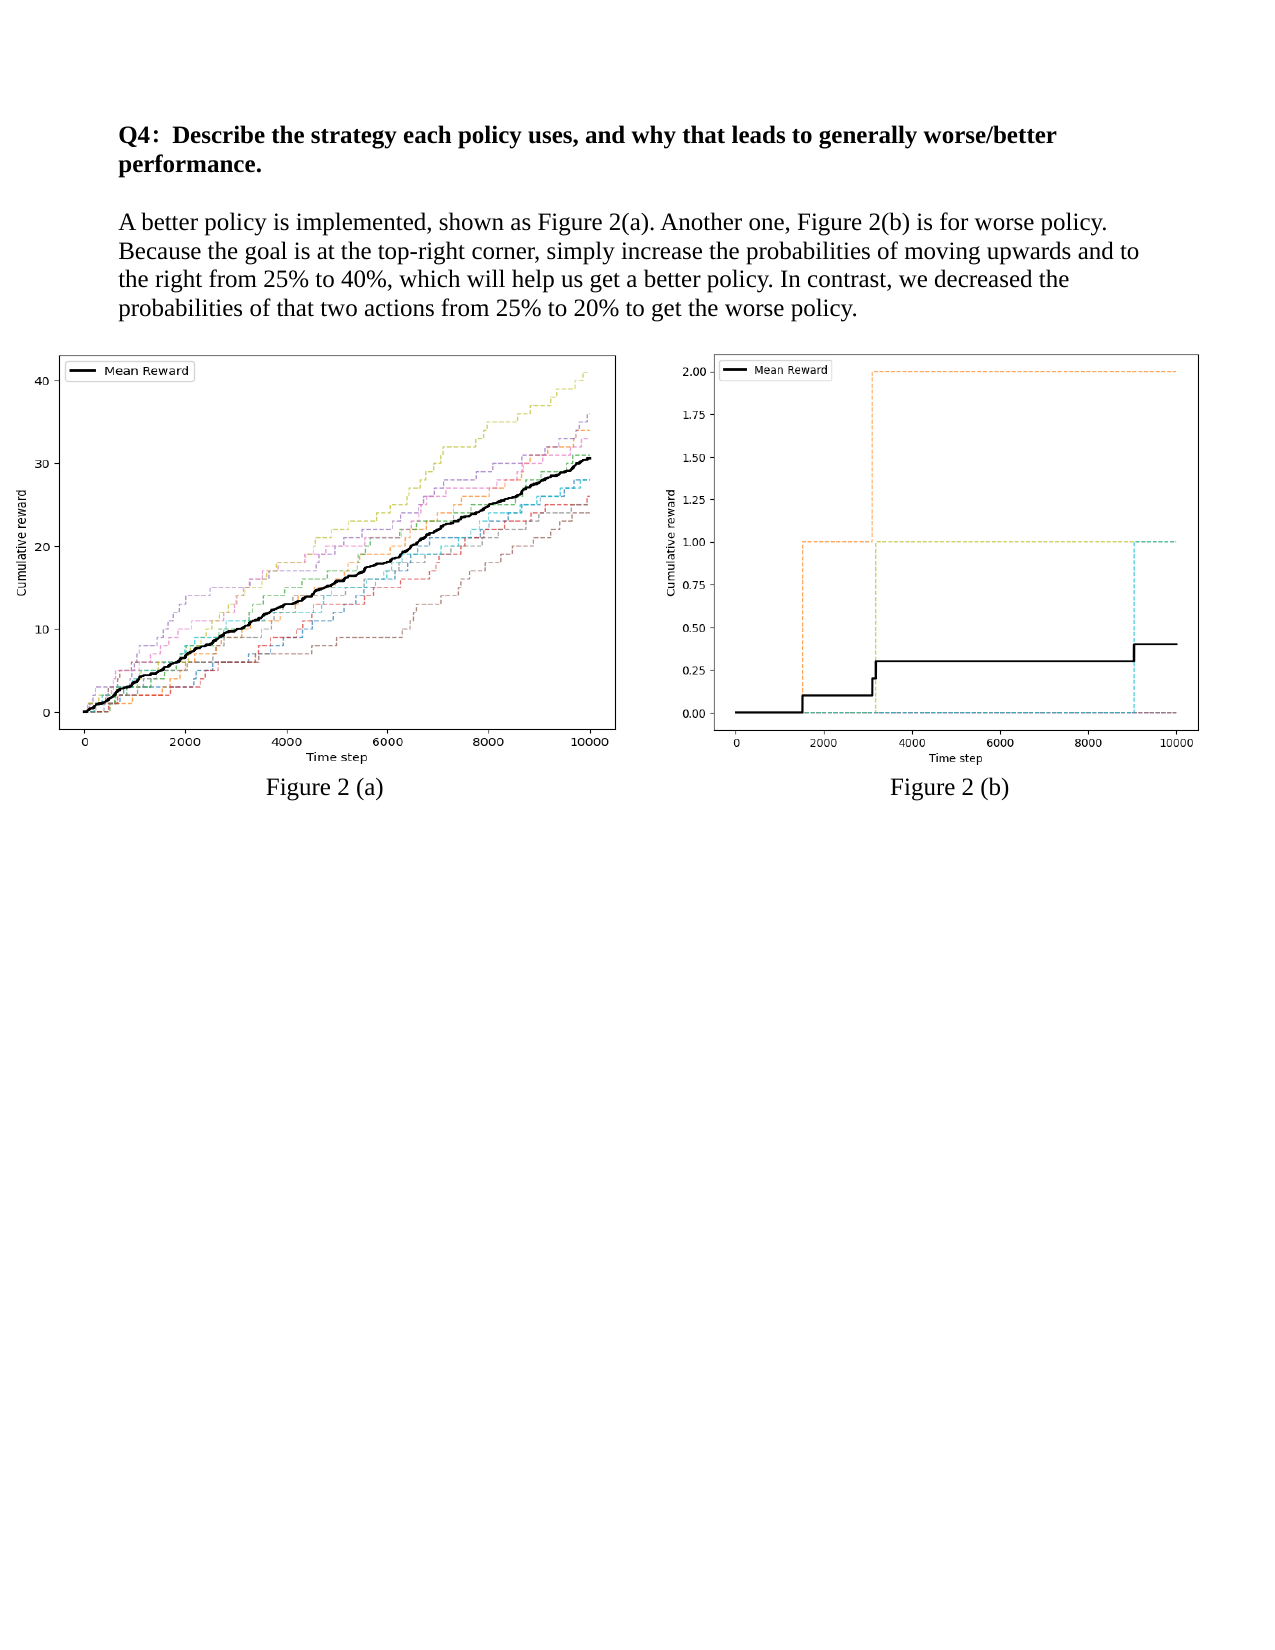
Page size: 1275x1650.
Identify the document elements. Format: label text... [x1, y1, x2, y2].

text Q4：Describe the strategy each policy uses, and why that leads to generally worse/better performance. [118, 118, 1157, 178]
text A better policy is implemented, shown as Figure 2(a). Another one, Figure 2(b) is for worse policy. Because the goal is at the top-right corner, simply increase the probabilities of moving upwards and to the right from 25% to 40%, which will help us get a better policy. In contrast, we decreased the probabilities of that two actions from 25% to 20% to get the worse policy. [118, 207, 1157, 322]
text Figure 2 (a) Figure 2 (b) [118, 773, 1157, 801]
picture [1, 347, 628, 773]
picture [657, 343, 1214, 770]
